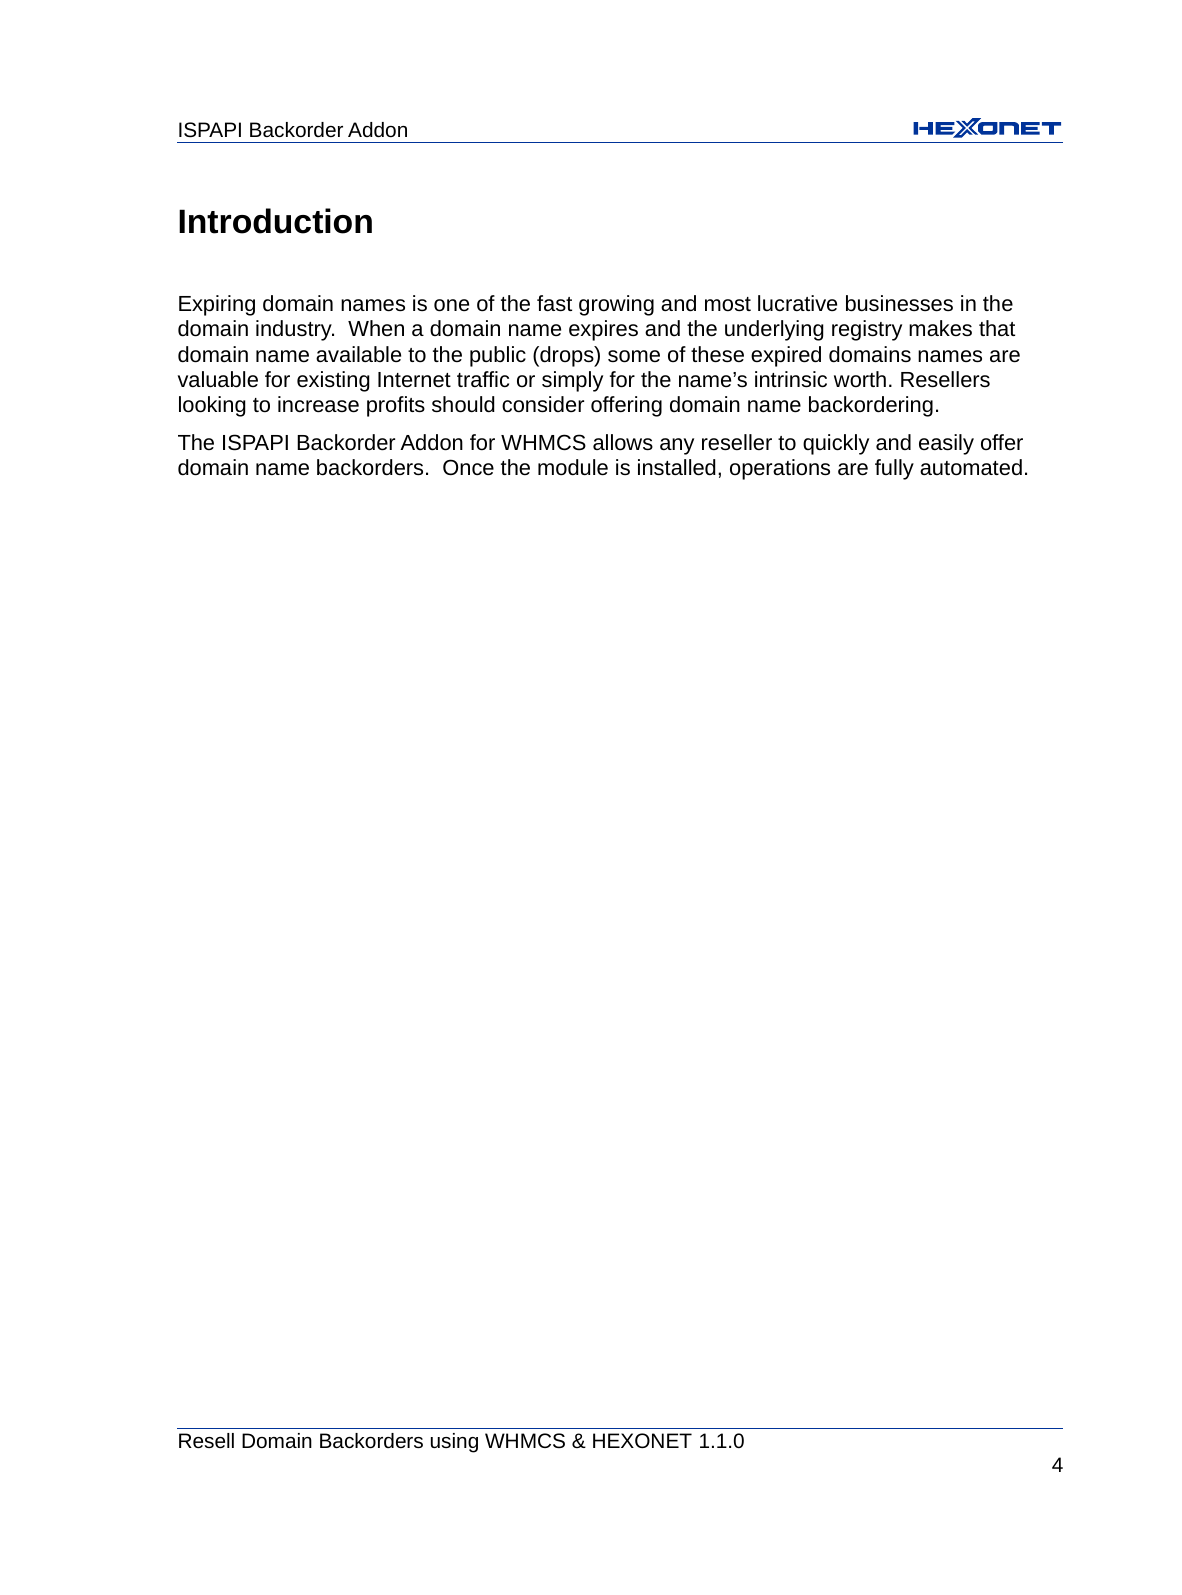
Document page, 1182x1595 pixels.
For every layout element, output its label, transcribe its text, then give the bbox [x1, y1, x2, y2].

subtitle Introduction [177, 202, 1063, 241]
text Expiring domain names is one of the fast growing and most lucrative businesses in the domain industry. When a domain name expires and the underlying registry makes that domain name available to the public (drops) some of these expired domains names are valuable for existing Internet traffic or simply for the name’s intrinsic worth. Resellers looking to increase profits should consider offering domain name backordering. [177, 291, 1063, 417]
text The ISPAPI Backorder Addon for WHMCS allows any reseller to quickly and easily offer domain name backorders. Once the module is installed, operations are fully automated. [177, 430, 1063, 480]
